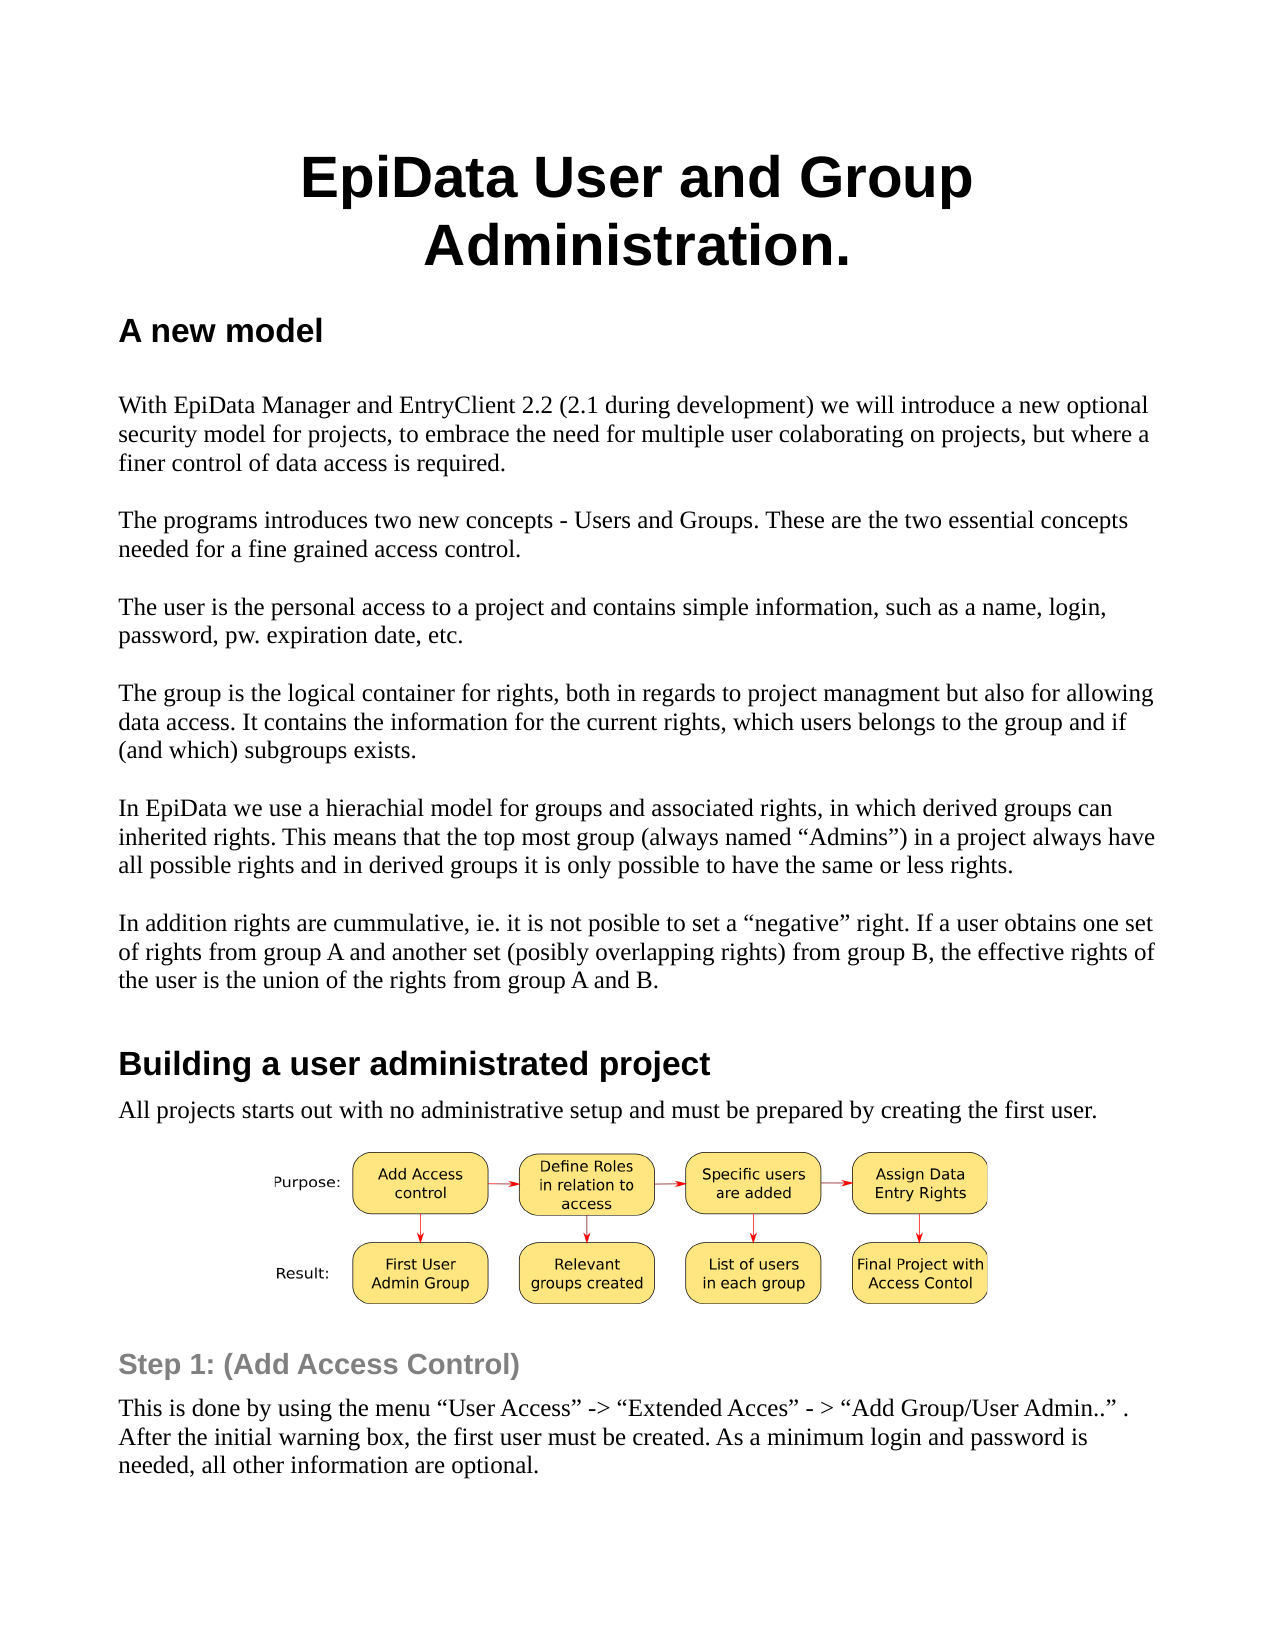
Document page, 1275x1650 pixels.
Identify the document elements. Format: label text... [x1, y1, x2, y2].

text All projects starts out with no administrative setup and must be prepared by creating the first user. [118, 1095, 1157, 1124]
subtitle Step 1: (Add Access Control) [118, 1347, 1157, 1381]
text In addition rights are cummulative, ie. it is not posible to set a “negative” right. If a user obtains one set of rights from group A and another set (posibly overlapping rights) from group B, the effective rights of the user is the union of the rights from group A and B. [118, 908, 1157, 994]
subtitle Building a user administrated project [118, 1044, 1157, 1082]
subtitle A new model [118, 311, 1157, 349]
text In EpiData we use a hierachial model for groups and associated rights, in which derived groups can inherited rights. This means that the top most group (always named “Admins”) in a project always have all possible rights and in derived groups it is only possible to have the same or less rights. [118, 793, 1157, 879]
text With EpiData Manager and EntryClient 2.2 (2.1 during development) we will introduce a new optional security model for projects, to embrace the need for multiple user colaborating on projects, but where a finer control of data access is required. [118, 391, 1157, 477]
text This is done by using the menu “User Access” -> “Extended Acces” - > “Add Group/User Admin..” . After the initial warning box, the first user must be created. As a minimum login and password is needed, all other information are optional. [118, 1393, 1157, 1479]
text The user is the personal access to a project and contains simple information, such as a name, login, password, pw. expiration date, etc. [118, 592, 1157, 649]
picture [274, 1152, 988, 1304]
title EpiData User and Group Administration. [118, 143, 1157, 277]
text The group is the logical container for rights, both in regards to project managment but also for allowing data access. It contains the information for the current rights, which users belongs to the group and if (and which) subgroups exists. [118, 678, 1157, 764]
text The programs introduces two new concepts - Users and Groups. These are the two essential concepts needed for a fine grained access control. [118, 506, 1157, 563]
